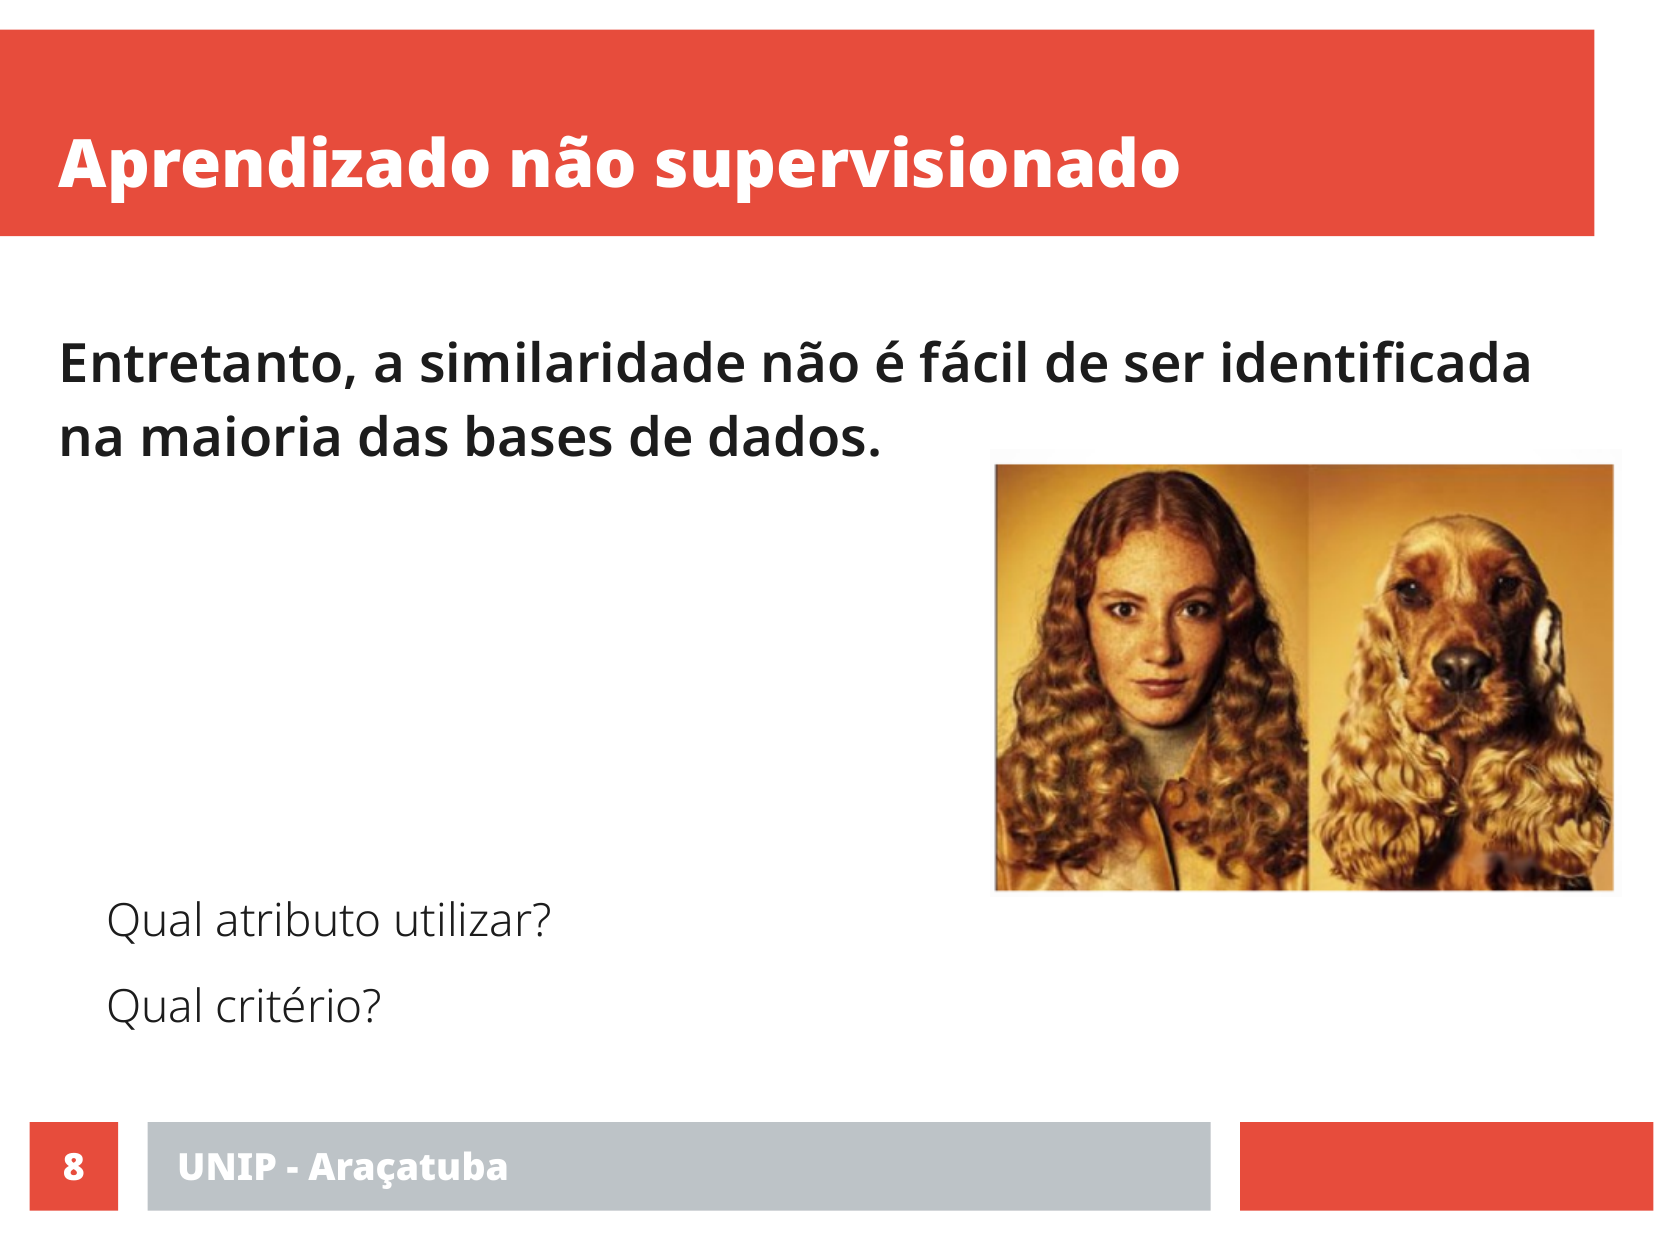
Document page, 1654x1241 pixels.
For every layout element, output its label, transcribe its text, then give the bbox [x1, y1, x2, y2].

picture [990, 449, 1622, 897]
title Aprendizado não supervisionado [59, 59, 1595, 207]
list Entretanto, a similaridade não é fácil de ser identificada na maioria das bases de dados. Qual atributo utilizar? Qual critério? [59, 324, 1565, 1093]
